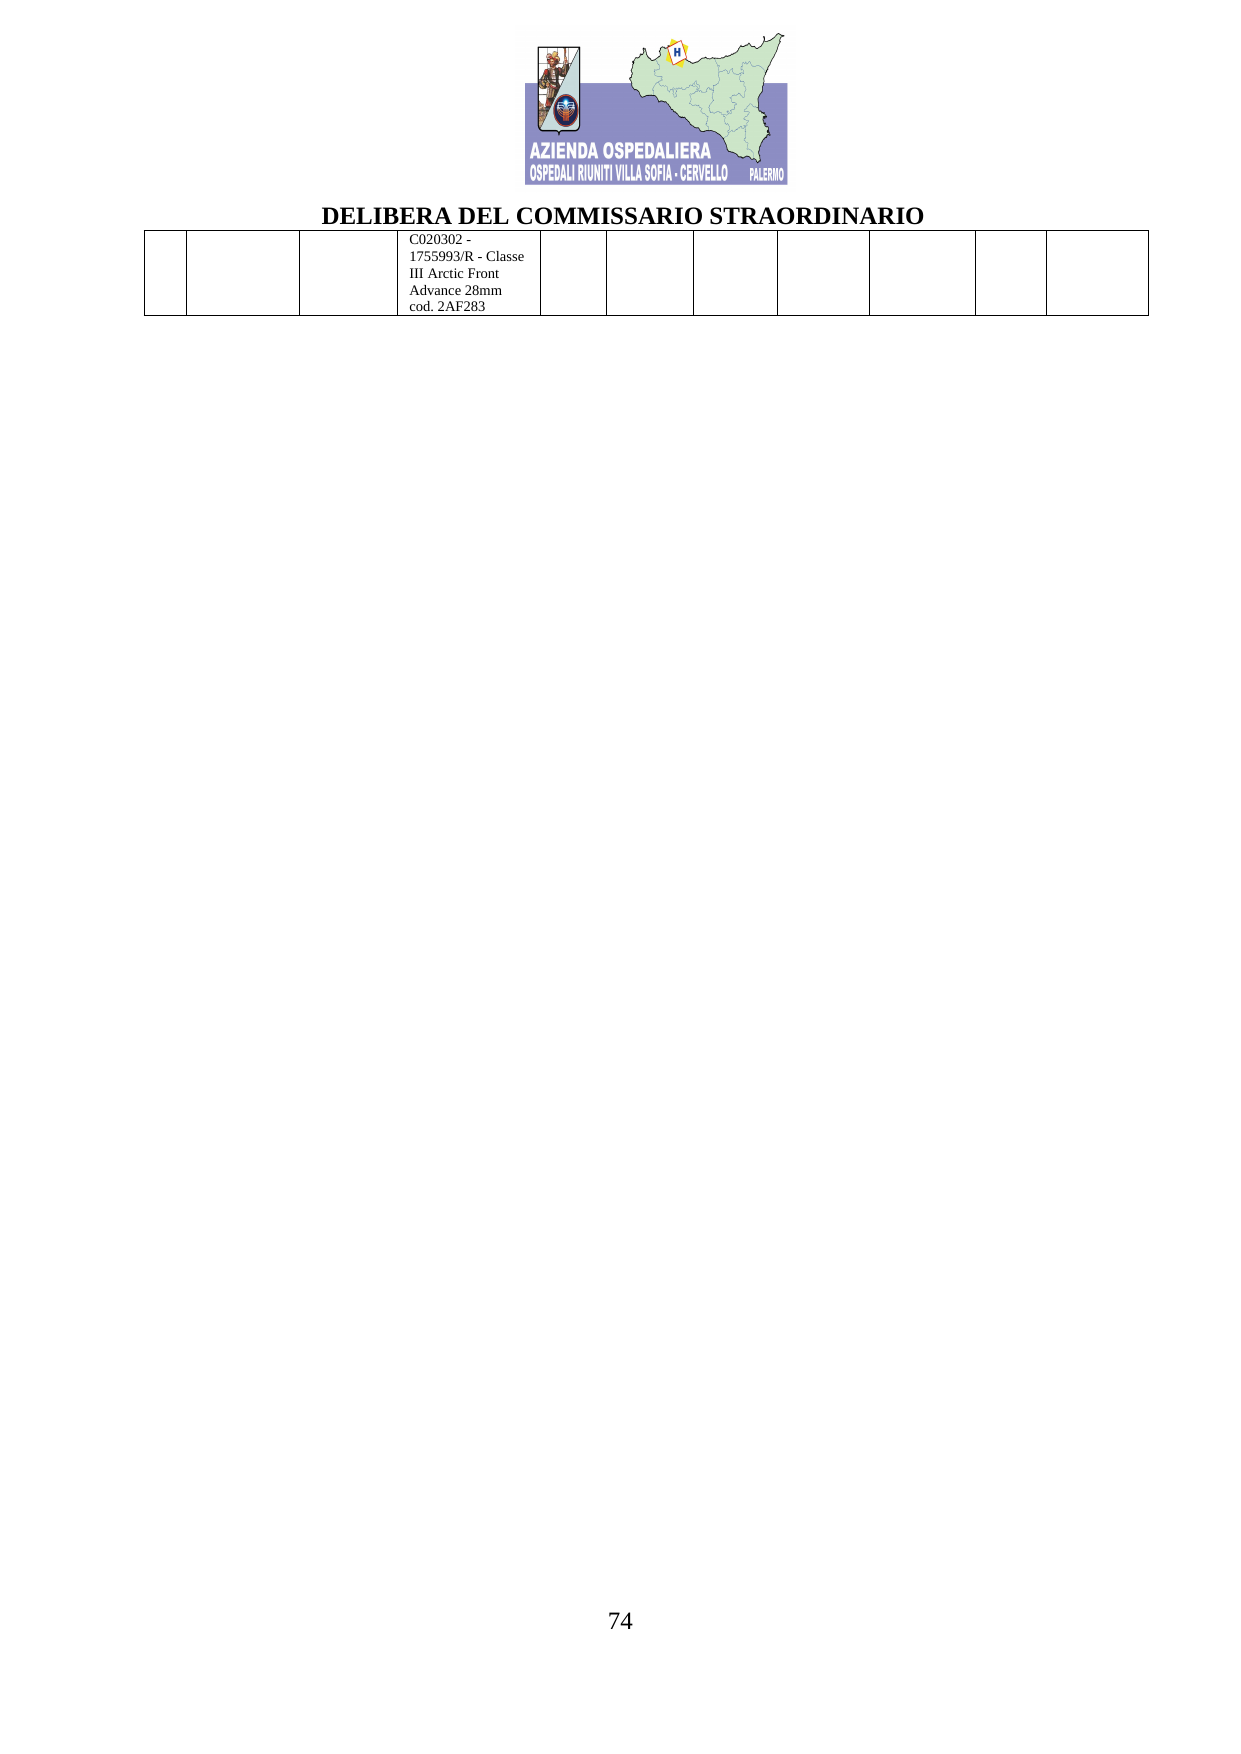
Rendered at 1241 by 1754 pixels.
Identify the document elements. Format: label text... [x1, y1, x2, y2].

table_cell - C020302 - 1755993/R - Classe III Arctic Front Advance 28mm cod. 2AF283 [398, 231, 540, 315]
table_cell [870, 231, 975, 315]
table_cell [300, 231, 397, 315]
table_cell [976, 231, 1046, 315]
table_cell [1047, 231, 1148, 315]
table_cell [541, 231, 606, 315]
table_cell [778, 231, 869, 315]
table_cell [607, 231, 693, 315]
table_cell [187, 231, 299, 315]
table_cell [694, 231, 777, 315]
table_cell [145, 231, 186, 315]
